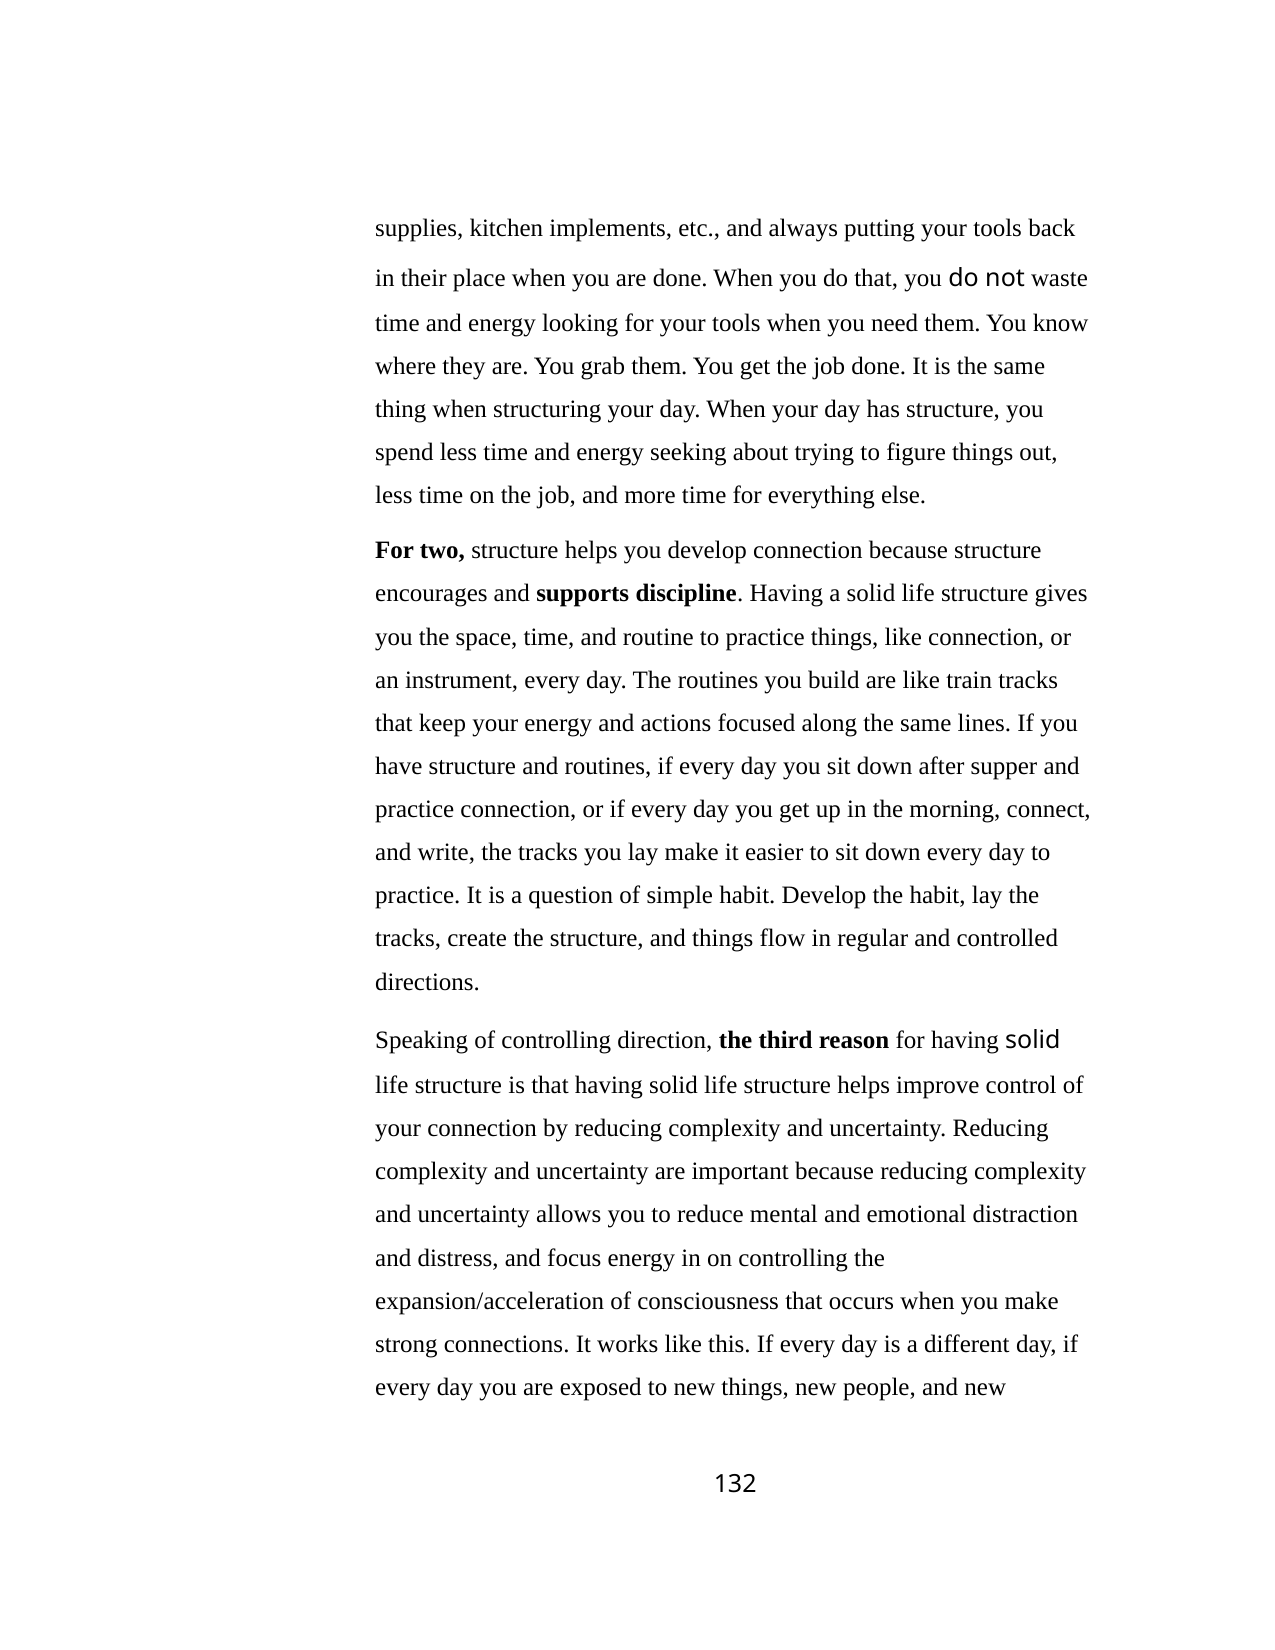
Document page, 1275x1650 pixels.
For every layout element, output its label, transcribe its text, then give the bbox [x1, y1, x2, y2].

text Speaking of controlling direction, the third reason for having solid life structure is that having solid life structure helps improve control of your connection by reducing complexity and uncertainty. Reducing complexity and uncertainty are important because reducing complexity and uncertainty allows you to reduce mental and emotional distraction and distress, and focus energy in on controlling the expansion/acceleration of consciousness that occurs when you make strong connections. It works like this. If every day is a different day, if every day you are exposed to new things, new people, and new [375, 1022, 1095, 1401]
text For two, structure helps you develop connection because structure encourages and supports discipline. Having a solid life structure gives you the space, time, and routine to practice things, like connection, or an instrument, every day. The routines you build are like train tracks that keep your energy and actions focused along the same lines. If you have structure and routines, if every day you sit down after supper and practice connection, or if every day you get up in the morning, connect, and write, the tracks you lay make it easier to sit down every day to practice. It is a question of simple habit. Develop the habit, lay the tracks, create the structure, and things flow in regular and controlled directions. [375, 535, 1095, 995]
text supplies, kitchen implements, etc., and always putting your tools back in their place when you are done. When you do that, you do not waste time and energy looking for your tools when you need them. You know where they are. You grab them. You get the job done. It is the same thing when structuring your day. When your day has structure, you spend less time and energy seeking about trying to figure things out, less time on the job, and more time for everything else. [375, 213, 1095, 509]
